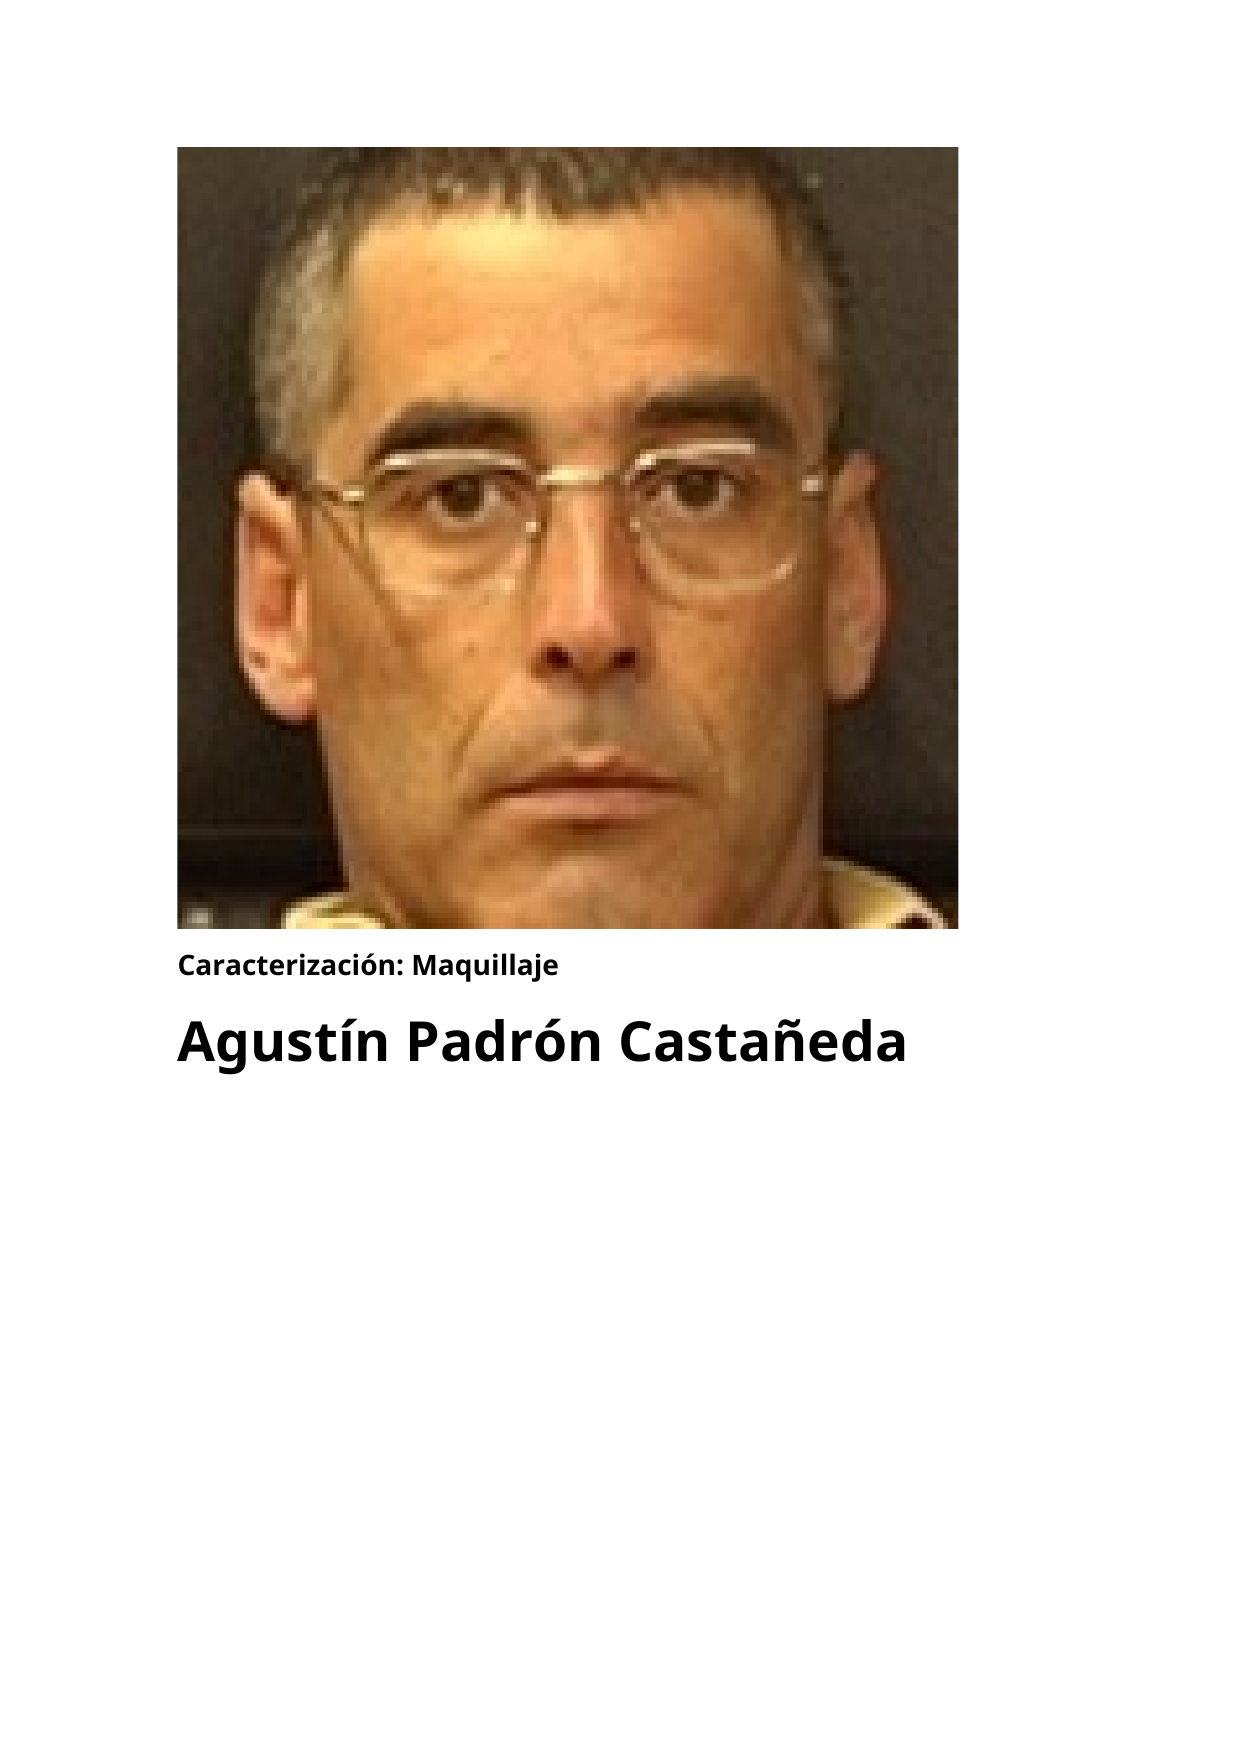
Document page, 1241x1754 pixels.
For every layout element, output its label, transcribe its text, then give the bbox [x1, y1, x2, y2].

subtitle Agustín Padrón Castañeda [177, 992, 1063, 1078]
subtitle Caracterización: Maquillaje [177, 946, 1063, 984]
